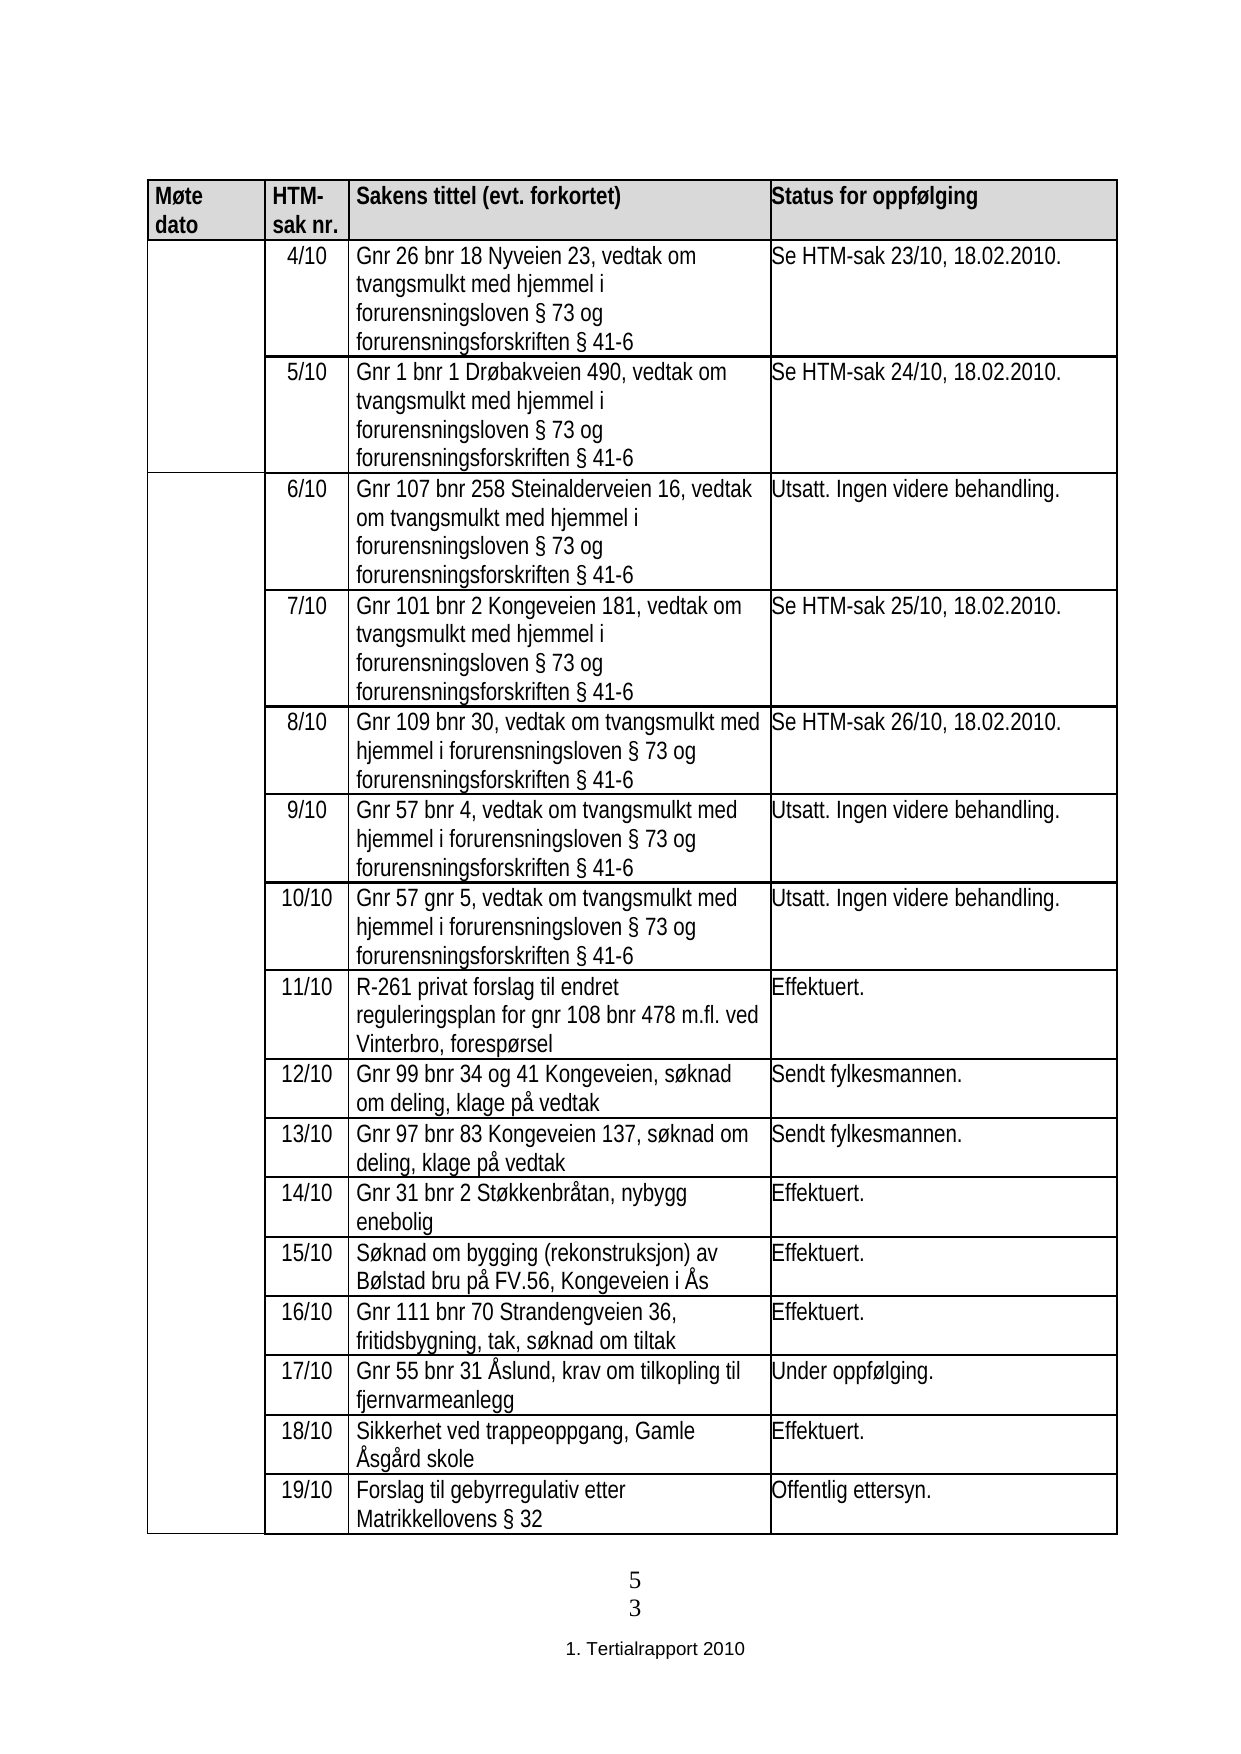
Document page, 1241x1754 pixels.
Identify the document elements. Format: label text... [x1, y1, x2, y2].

table_cell 18/10 [266, 1416, 348, 1473]
table_header HTM-sak nr. [266, 181, 348, 239]
table_cell 5/10 [266, 358, 348, 472]
table_cell [148, 241, 264, 355]
table_cell Effektuert. [772, 1416, 1116, 1473]
table_cell [148, 589, 264, 705]
table_cell Utsatt. Ingen videre behandling. [772, 474, 1116, 589]
table_cell [148, 1473, 264, 1532]
table_cell Gnr 57 gnr 5, vedtak om tvangsmulkt med hjemmel i forurensningsloven § 73 og forurensningsforskriften § 41-6 [349, 884, 770, 969]
table_cell Se HTM-sak 25/10, 18.02.2010. [772, 591, 1116, 705]
table_cell Gnr 31 bnr 2 Støkkenbråtan, nybygg enebolig [349, 1178, 770, 1236]
table_cell Effektuert. [772, 971, 1116, 1057]
table_cell Gnr 55 bnr 31 Åslund, krav om tilkopling til fjernvarmeanlegg [349, 1356, 770, 1414]
table_cell 11/10 [266, 971, 348, 1057]
table_cell Gnr 111 bnr 70 Strandengveien 36, fritidsbygning, tak, søknad om tiltak [349, 1297, 770, 1354]
table_cell 14/10 [266, 1178, 348, 1236]
table_cell [148, 355, 264, 472]
table_cell Sikkerhet ved trappeoppgang, Gamle Åsgård skole [349, 1416, 770, 1473]
table_cell Utsatt. Ingen videre behandling. [772, 884, 1116, 969]
table_cell [148, 1058, 264, 1117]
table_cell 19/10 [266, 1475, 348, 1532]
table_cell Se HTM-sak 24/10, 18.02.2010. [772, 358, 1116, 472]
table_cell [148, 1176, 264, 1236]
table_cell R-261 privat forslag til endret reguleringsplan for gnr 108 bnr 478 m.fl. ved Vinterbro, forespørsel [349, 971, 770, 1057]
table_cell Effektuert. [772, 1178, 1116, 1236]
table_cell Gnr 26 bnr 18 Nyveien 23, vedtak om tvangsmulkt med hjemmel i forurensningsloven § 73 og forurensningsforskriften § 41-6 [349, 241, 770, 355]
table_cell 7/10 [266, 591, 348, 705]
table_cell Forslag til gebyrregulativ etter Matrikkellovens § 32 [349, 1475, 770, 1532]
table_cell 16/10 [266, 1297, 348, 1354]
table_cell Gnr 1 bnr 1 Drøbakveien 490, vedtak om tvangsmulkt med hjemmel i forurensningsloven § 73 og forurensningsforskriften § 41-6 [349, 358, 770, 472]
table_cell [148, 1117, 264, 1176]
table_cell Søknad om bygging (rekonstruksjon) av Bølstad bru på FV.56, Kongeveien i Ås [349, 1238, 770, 1295]
table_cell Se HTM-sak 23/10, 18.02.2010. [772, 241, 1116, 355]
table_cell Utsatt. Ingen videre behandling. [772, 795, 1116, 881]
table_cell 10/10 [266, 884, 348, 969]
table_cell Under oppfølging. [772, 1356, 1116, 1414]
table_cell [148, 1236, 264, 1295]
table_cell 9/10 [266, 795, 348, 881]
table_header Sakens tittel (evt. forkortet) [350, 181, 770, 239]
table_cell Effektuert. [772, 1238, 1116, 1295]
table_cell Effektuert. [772, 1297, 1116, 1354]
table_cell Gnr 99 bnr 34 og 41 Kongeveien, søknad om deling, klage på vedtak [349, 1060, 770, 1117]
table_cell 15/10 [266, 1238, 348, 1295]
table_cell 6/10 [266, 474, 348, 589]
table_cell Gnr 57 bnr 4, vedtak om tvangsmulkt med hjemmel i forurensningsloven § 73 og forurensningsforskriften § 41-6 [349, 795, 770, 881]
table_cell [148, 1414, 264, 1473]
table_cell [148, 473, 264, 589]
table_cell Sendt fylkesmannen. [772, 1060, 1116, 1117]
table_cell Gnr 109 bnr 30, vedtak om tvangsmulkt med hjemmel i forurensningsloven § 73 og forurensningsforskriften § 41-6 [349, 708, 770, 793]
table_cell 13/10 [266, 1119, 348, 1176]
table_cell 17/10 [266, 1356, 348, 1414]
table_header Møte dato [149, 181, 264, 239]
table_cell [148, 1354, 264, 1414]
table_cell 4/10 [266, 241, 348, 355]
table_cell Gnr 101 bnr 2 Kongeveien 181, vedtak om tvangsmulkt med hjemmel i forurensningsloven § 73 og forurensningsforskriften § 41-6 [349, 591, 770, 705]
table_cell [148, 1295, 264, 1354]
table_cell Sendt fylkesmannen. [772, 1119, 1116, 1176]
table_cell Gnr 97 bnr 83 Kongeveien 137, søknad om deling, klage på vedtak [349, 1119, 770, 1176]
table_cell [148, 969, 264, 1057]
table_cell 8/10 [266, 708, 348, 793]
table_cell [148, 793, 264, 881]
table_cell Gnr 107 bnr 258 Steinalderveien 16, vedtak om tvangsmulkt med hjemmel i forurensningsloven § 73 og forurensningsforskriften § 41-6 [349, 474, 770, 589]
table_cell Offentlig ettersyn. [772, 1475, 1116, 1532]
table_cell Se HTM-sak 26/10, 18.02.2010. [772, 708, 1116, 793]
table_cell 12/10 [266, 1060, 348, 1117]
table_cell [148, 705, 264, 793]
table_cell [148, 881, 264, 969]
table_header Status for oppfølging [772, 181, 1116, 239]
